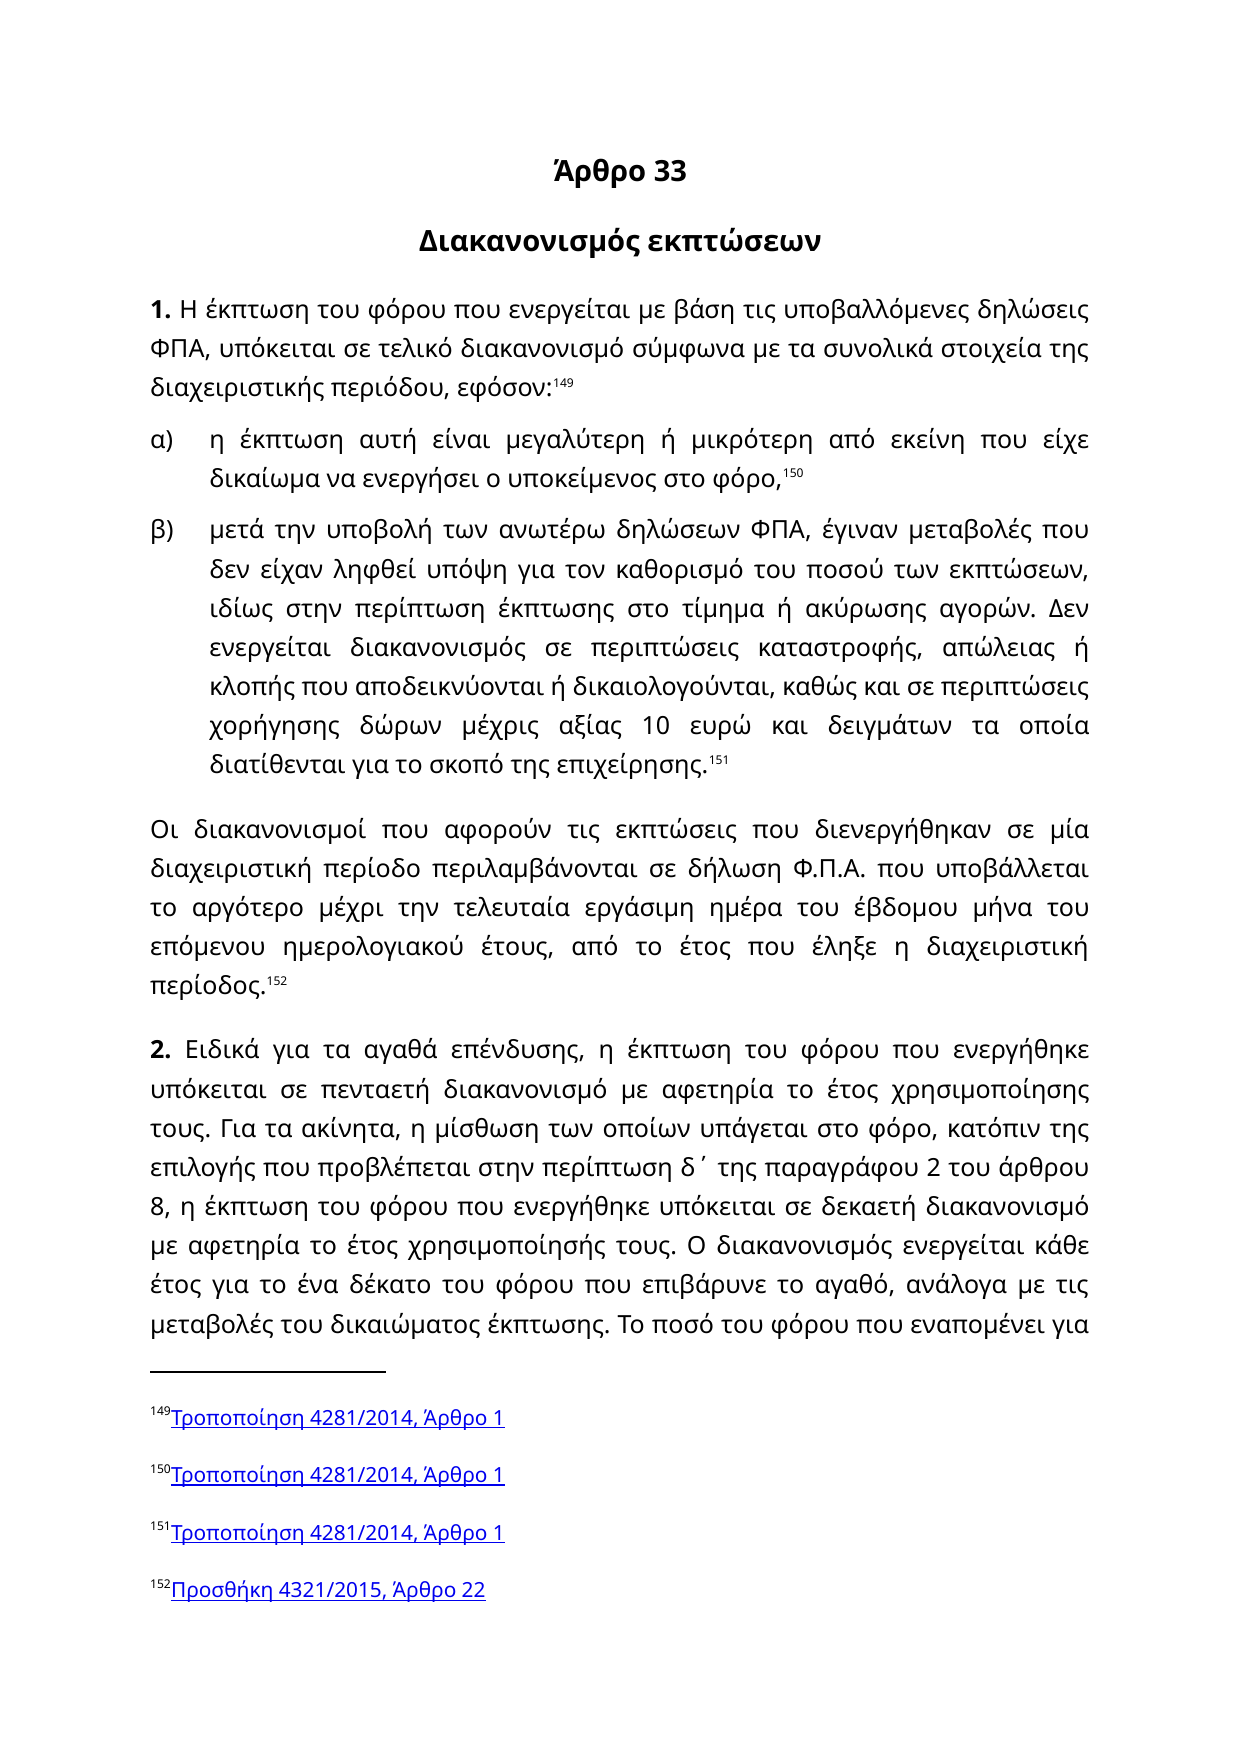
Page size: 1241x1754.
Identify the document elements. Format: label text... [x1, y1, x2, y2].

text 1. Η έκπτωση του φόρου που ενεργείται με βάση τις υποβαλλόμενες δηλώσεις ΦΠΑ, υπόκειται σε τελικό διακανονισμό σύμφωνα με τα συνολικά στοιχεία της διαχειριστικής περιόδου, εφόσον: [150, 291, 1090, 404]
text Τροποποίηση 4281/2014, Άρθρο 1 [150, 1403, 1090, 1431]
text Προσθήκη 4321/2015, Άρθρο 22 [150, 1576, 1090, 1604]
text Τροποποίηση 4281/2014, Άρθρο 1 [150, 1460, 1090, 1489]
text Οι διακανονισμοί που αφορούν τις εκπτώσεις που διενεργήθηκαν σε μία διαχειριστική περίοδο περιλαμβάνονται σε δήλωση Φ.Π.Α. που υποβάλλεται το αργότερο μέχρι την τελευταία εργάσιμη ημέρα του έβδομου μήνα του επόμενου ημερολογιακού έτους, από το έτος που έληξε η διαχειριστική περίοδος. [150, 811, 1090, 1002]
list α) η έκπτωση αυτή είναι μεγαλύτερη ή μικρότερη από εκείνη που είχε δικαίωμα να ενεργήσει ο υποκείμενος στο φόρο, [150, 421, 1090, 494]
subtitle Άρθρο 33 [150, 150, 1090, 190]
text 2. Ειδικά για τα αγαθά επένδυσης, η έκπτωση του φόρου που ενεργήθηκε υπόκειται σε πενταετή διακανονισμό με αφετηρία το έτος χρησιμοποίησης τους. Για τα ακίνητα, η μίσθωση των οποίων υπάγεται στο φόρο, κατόπιν της επιλογής που προβλέπεται στην περίπτωση δ΄ της παραγράφου 2 του άρθρου 8, η έκπτωση του φόρου που ενεργήθηκε υπόκειται σε δεκαετή διακανονισμό με αφετηρία το έτος χρησιμοποίησής τους. Ο διακανονισμός ενεργείται κάθε έτος για το ένα δέκατο του φόρου που επιβάρυνε το αγαθό, ανάλογα με τις μεταβολές του δικαιώματος έκπτωσης. Το ποσό του φόρου που εναπομένει για [150, 1032, 1090, 1340]
subtitle Διακανονισμός εκπτώσεων [150, 221, 1090, 260]
list β) μετά την υποβολή των ανωτέρω δηλώσεων ΦΠΑ, έγιναν μεταβολές που δεν είχαν ληφθεί υπόψη για τον καθορισμό του ποσού των εκπτώσεων, ιδίως στην περίπτωση έκπτωσης στο τίμημα ή ακύρωσης αγορών. Δεν ενεργείται διακανονισμός σε περιπτώσεις καταστροφής, απώλειας ή κλοπής που αποδεικνύονται ή δικαιολογούνται, καθώς και σε περιπτώσεις χορήγησης δώρων μέχρις αξίας 10 ευρώ και δειγμάτων τα οποία διατίθενται για το σκοπό της επιχείρησης. [150, 512, 1090, 781]
text Τροποποίηση 4281/2014, Άρθρο 1 [150, 1518, 1090, 1546]
